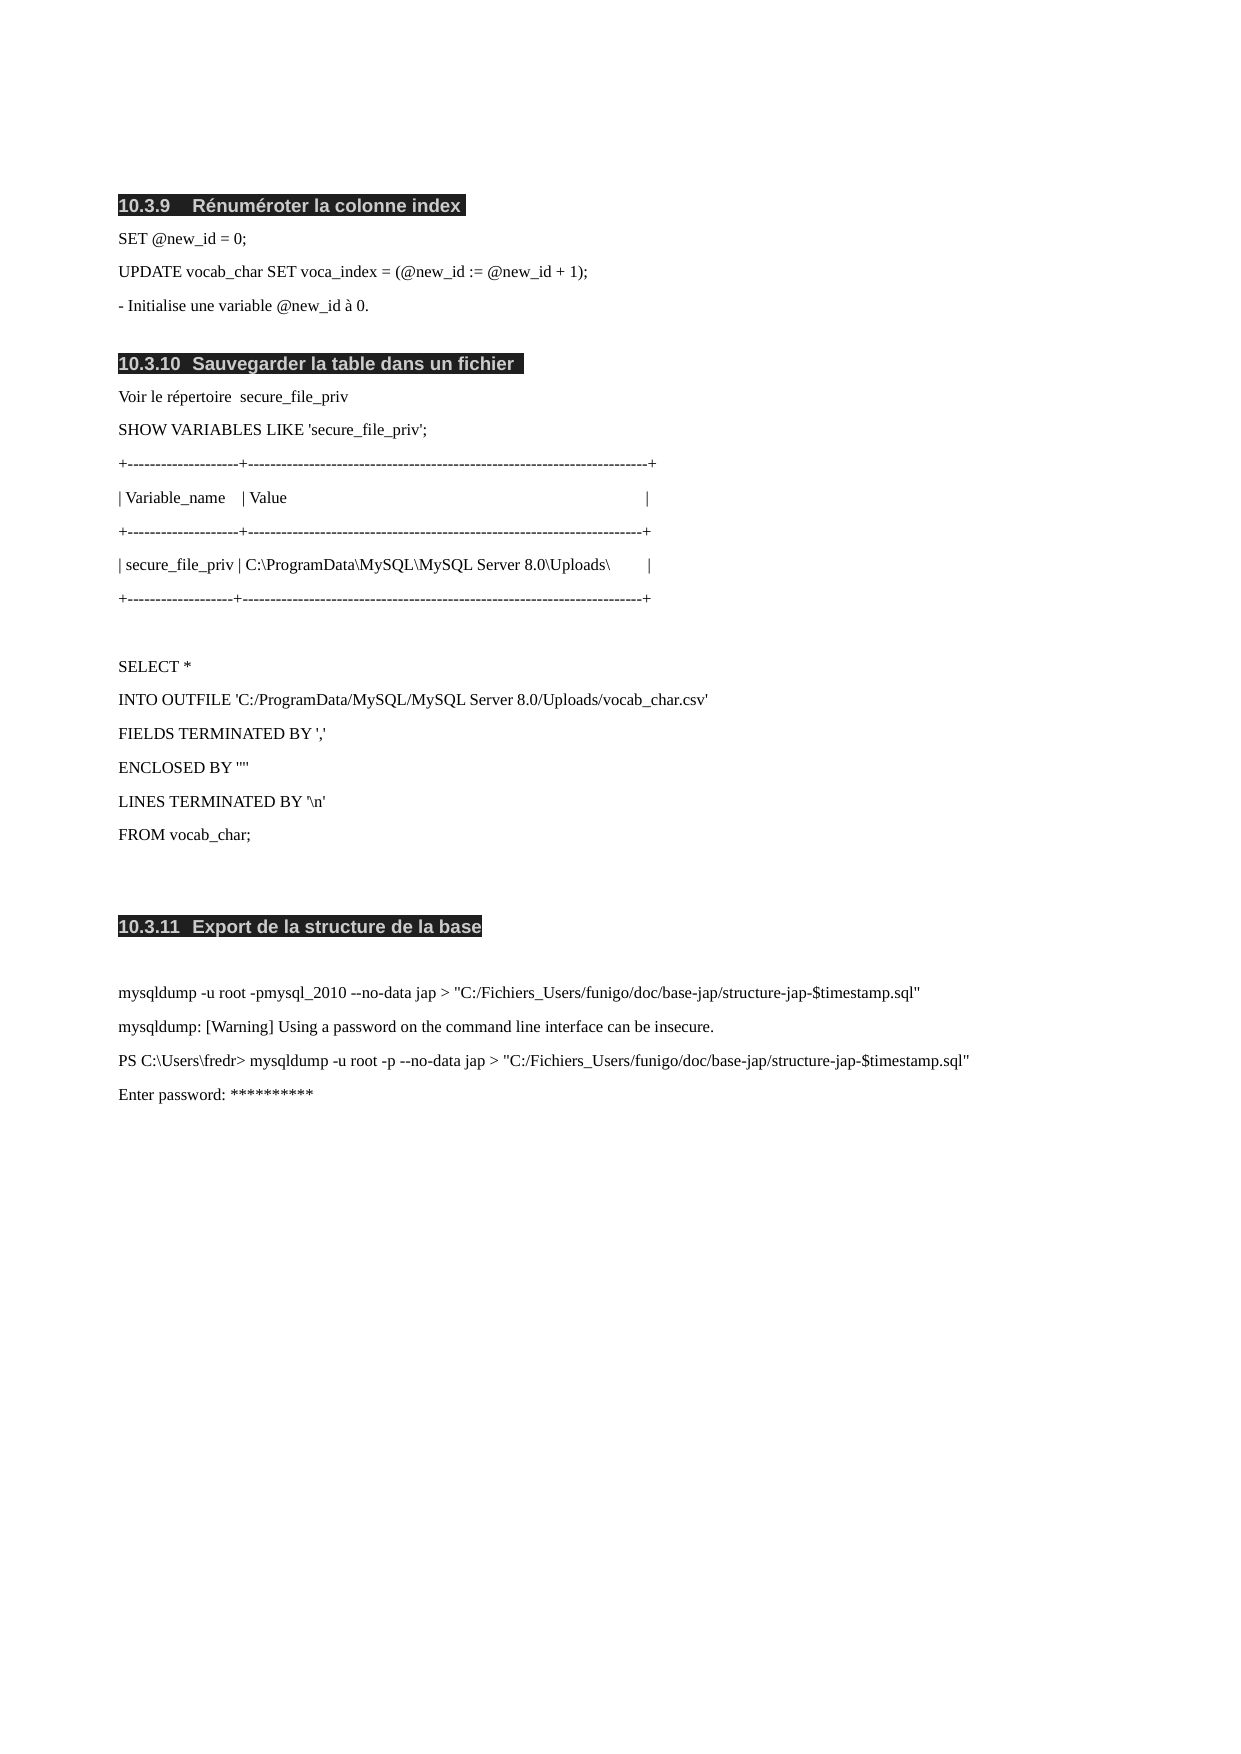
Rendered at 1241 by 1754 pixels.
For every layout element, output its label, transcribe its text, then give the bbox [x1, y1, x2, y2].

text FROM vocab_char; [118, 825, 1122, 844]
text +--------------------+------------------------------------------------------------------------+ [118, 454, 1122, 473]
subtitle Sauvegarder la table dans un fichier [118, 344, 1122, 374]
text INTO OUTFILE 'C:/ProgramData/MySQL/MySQL Server 8.0/Uploads/vocab_char.csv' [118, 690, 1122, 709]
text SET @new_id = 0; [118, 228, 1122, 248]
text Enter password: ********** [118, 1084, 1122, 1104]
text FIELDS TERMINATED BY ',' [118, 724, 1122, 743]
text SELECT * [118, 656, 1122, 676]
subtitle Export de la structure de la base [118, 907, 1122, 937]
text PS C:\Users\fredr> mysqldump -u root -p --no-data jap > "C:/Fichiers_Users/funigo/doc/base-jap/structure-jap-$timestamp.sql" [118, 1051, 1122, 1070]
text +--------------------+-----------------------------------------------------------------------+ [118, 521, 1122, 541]
text UPDATE vocab_char SET voca_index = (@new_id := @new_id + 1); [118, 262, 1122, 281]
subtitle Rénuméroter la colonne index [118, 186, 1122, 216]
text ENCLOSED BY '"' [118, 758, 1122, 777]
text - Initialise une variable @new_id à 0. [118, 296, 1122, 315]
text +-------------------+------------------------------------------------------------------------+ [118, 589, 1122, 608]
text mysqldump: [Warning] Using a password on the command line interface can be insecure. [118, 1017, 1122, 1036]
text LINES TERMINATED BY '\n' [118, 791, 1122, 811]
text | secure_file_priv | C:\ProgramData\MySQL\MySQL Server 8.0\Uploads\ | [118, 555, 1122, 574]
text SHOW VARIABLES LIKE 'secure_file_priv'; [118, 420, 1122, 439]
text Voir le répertoire secure_file_priv [118, 386, 1122, 406]
text | Variable_name | Value | [118, 488, 1122, 507]
text mysqldump -u root -pmysql_2010 --no-data jap > "C:/Fichiers_Users/funigo/doc/base-jap/structure-jap-$timestamp.sql" [118, 983, 1122, 1002]
